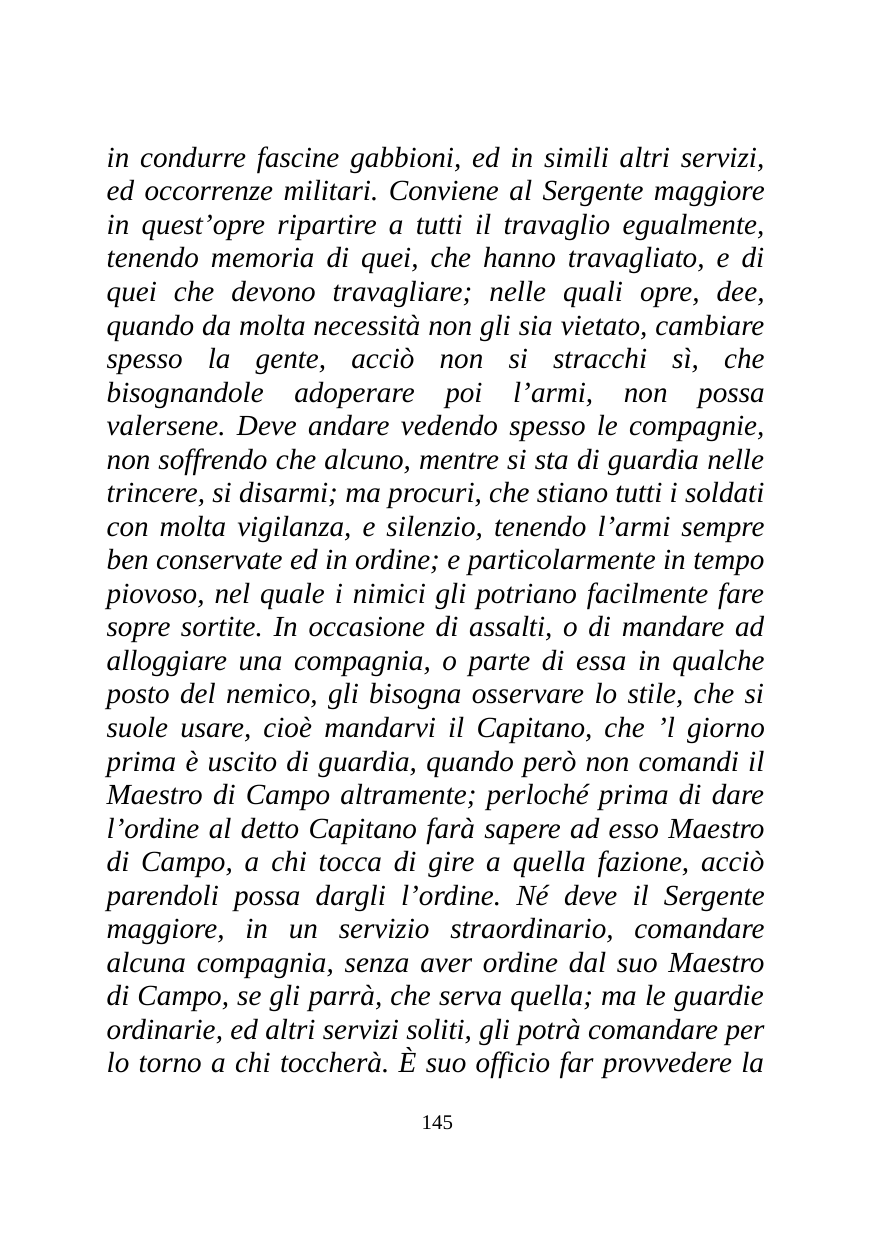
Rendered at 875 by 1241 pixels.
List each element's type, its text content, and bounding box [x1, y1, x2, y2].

text in condurre fascine gabbioni, ed in simili altri servizi, ed occorrenze militari. Conviene al Sergente maggiore in quest’opre ripartire a tutti il travaglio egualmente, tenendo memoria di quei, che hanno travagliato, e di quei che devono travagliare; nelle quali opre, dee, quando da molta necessità non gli sia vietato, cambiare spesso la gente, acciò non si stracchi sì, che bisognandole adoperare poi l’armi, non possa valersene. Deve andare vedendo spesso le compagnie, non soffrendo che alcuno, mentre si sta di guardia nelle trincere, si disarmi; ma procuri, che stiano tutti i soldati con molta vigilanza, e silenzio, tenendo l’armi sempre ben conservate ed in ordine; e particolarmente in tempo piovoso, nel quale i nimici gli potriano facilmente fare sopre sortite. In occasione di assalti, o di mandare ad alloggiare una compagnia, o parte di essa in qualche posto del nemico, gli bisogna osservare lo stile, che si suole usare, cioè mandarvi il Capitano, che ’l giorno prima è uscito di guardia, quando però non comandi il Maestro di Campo altramente; perloché prima di dare l’ordine al detto Capitano farà sapere ad esso Maestro di Campo, a chi tocca di gire a quella fazione, acciò parendoli possa dargli l’ordine. Né deve il Sergente maggiore, in un servizio straordinario, comandare alcuna compagnia, senza aver ordine dal suo Maestro di Campo, se gli parrà, che serva quella; ma le guardie ordinarie, ed altri servizi soliti, gli potrà comandare per lo torno a chi toccherà. È suo officio far provvedere la [106, 140, 768, 1079]
